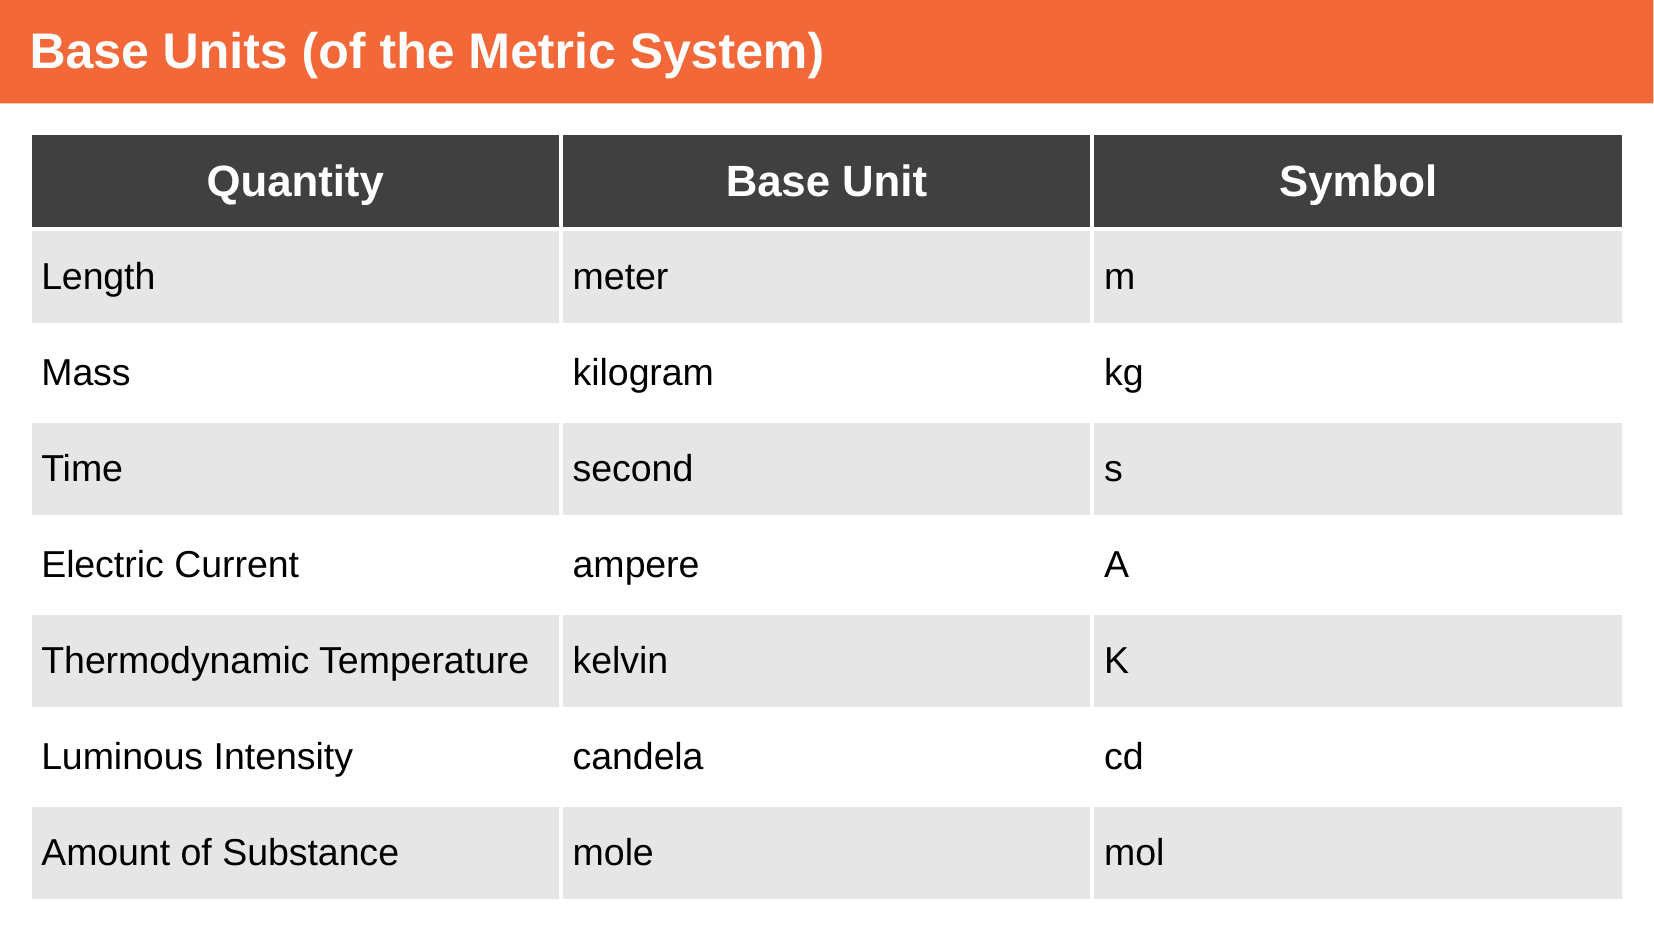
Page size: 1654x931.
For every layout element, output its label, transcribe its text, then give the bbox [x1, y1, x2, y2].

table_cell m [1094, 231, 1622, 323]
table_cell mole [563, 807, 1090, 899]
title Base Units (of the Metric System) [0, 0, 1654, 104]
table_cell A [1094, 519, 1622, 611]
table_cell kelvin [563, 615, 1090, 707]
table_header Quantity [32, 135, 559, 227]
table_cell s [1094, 423, 1622, 515]
table_cell Thermodynamic Temperature [32, 615, 559, 707]
table_cell candela [563, 711, 1090, 803]
table_header Base Unit [563, 135, 1090, 227]
table_cell Length [32, 231, 559, 323]
table_cell K [1094, 615, 1622, 707]
table_cell Mass [32, 327, 559, 419]
table_cell kilogram [563, 327, 1090, 419]
table_cell cd [1094, 711, 1622, 803]
table_cell Time [32, 423, 559, 515]
table_cell Luminous Intensity [32, 711, 559, 803]
table_cell kg [1094, 327, 1622, 419]
table_header Symbol [1094, 135, 1622, 227]
table_cell Electric Current [32, 519, 559, 611]
table_cell meter [563, 231, 1090, 323]
table_cell Amount of Substance [32, 807, 559, 899]
table_cell mol [1094, 807, 1622, 899]
table_cell second [563, 423, 1090, 515]
table_cell ampere [563, 519, 1090, 611]
